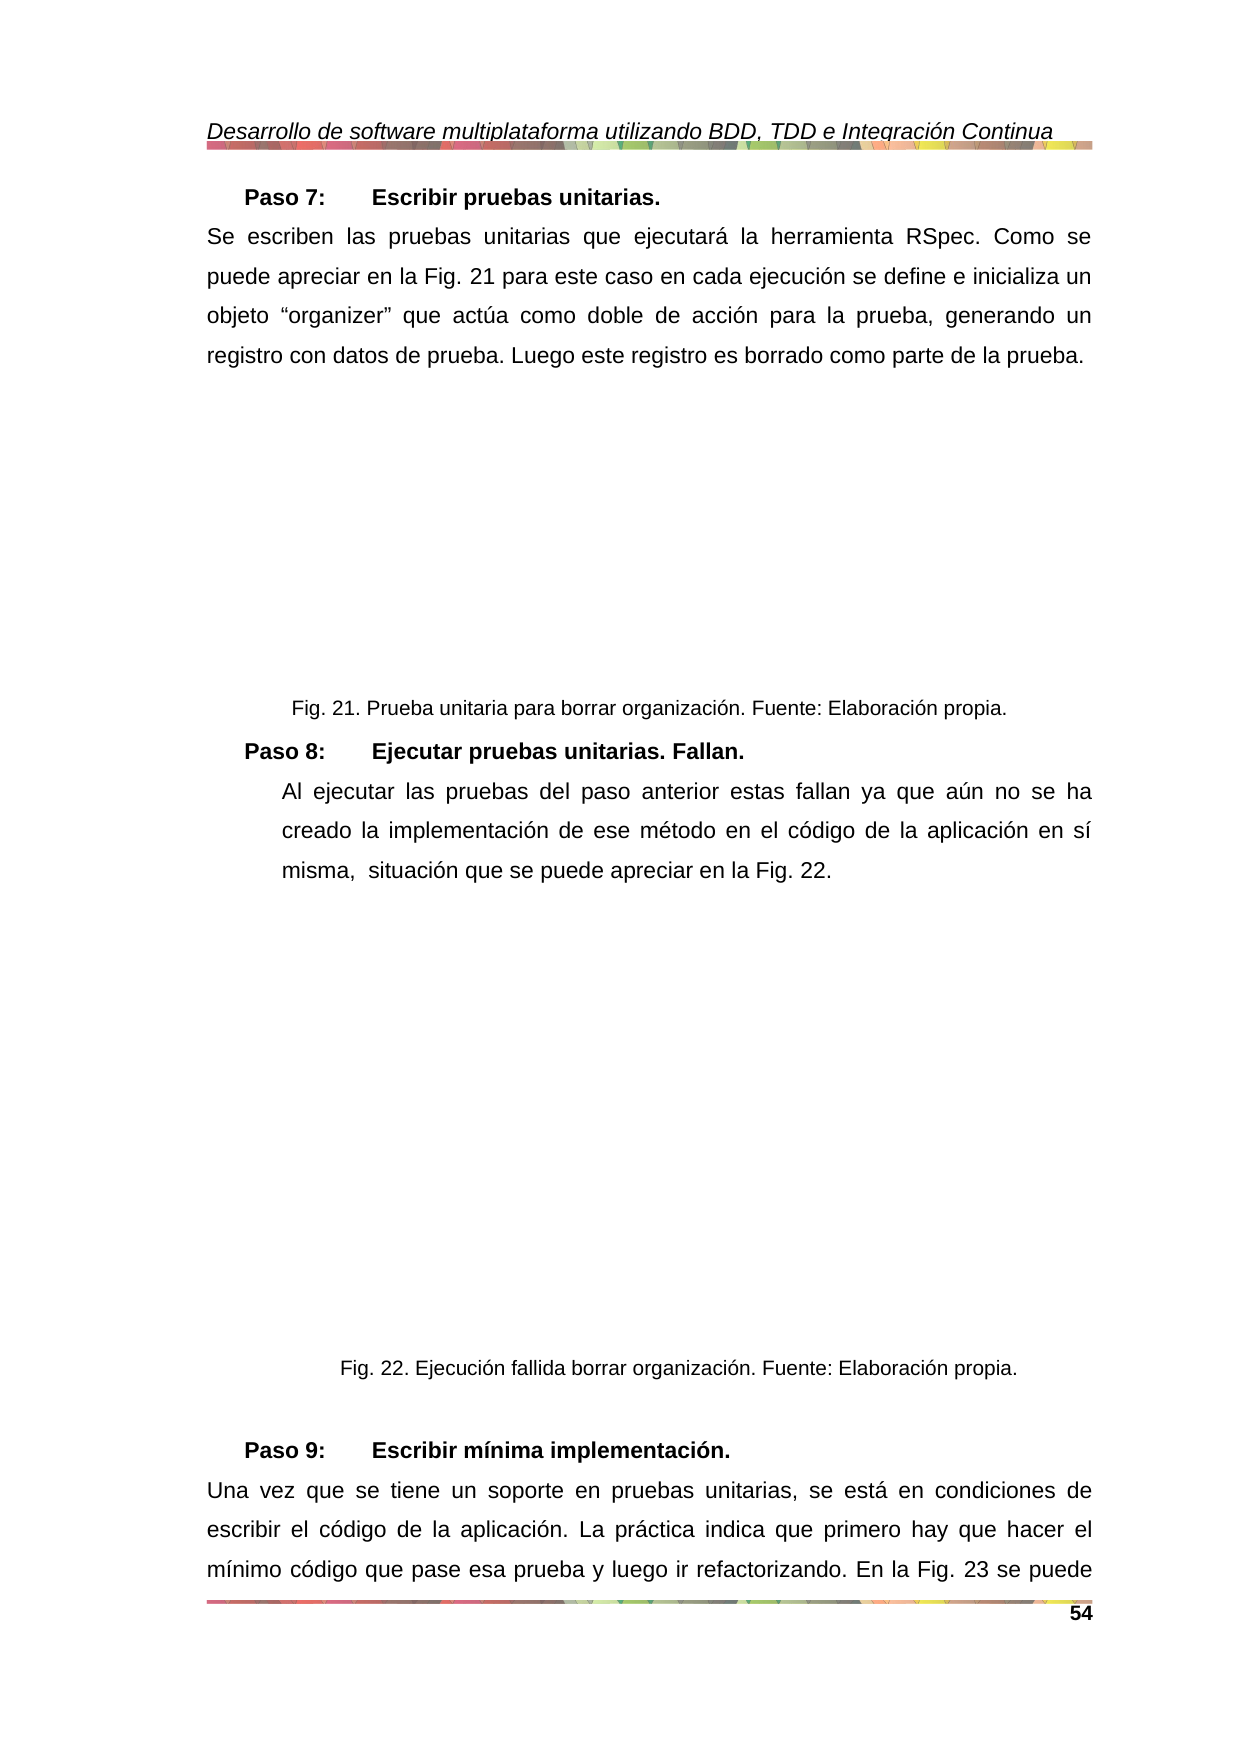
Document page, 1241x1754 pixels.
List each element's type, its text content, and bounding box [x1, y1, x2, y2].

table_header [207, 896, 1151, 1337]
table_cell Fig. 22. Ejecución fallida borrar organización. Fuente: Elaboración propia. [207, 1338, 1151, 1398]
table_header [207, 381, 1093, 678]
list Ejecutar pruebas unitarias. Fallan. [244, 738, 1093, 764]
text Una vez que se tiene un soporte en pruebas unitarias, se está en condiciones de escribir el código de la aplicación. La práctica indica que primero hay que hacer el mínimo código que pase esa prueba y luego ir refactorizando. En la Fig. 23 se puede [207, 1477, 1093, 1582]
list Escribir pruebas unitarias. [244, 184, 1093, 210]
text Se escriben las pruebas unitarias que ejecutará la herramienta RSpec. Como se puede apreciar en la Fig. 21 para este caso en cada ejecución se define e inicializa un objeto “organizer” que actúa como doble de acción para la prueba, generando un registro con datos de prueba. Luego este registro es borrado como parte de la prueba. [207, 223, 1093, 368]
list Escribir mínima implementación. [244, 1437, 1093, 1464]
table_cell Fig. 21. Prueba unitaria para borrar organización. Fuente: Elaboración propia. [207, 678, 1093, 738]
list Al ejecutar las pruebas del paso anterior estas fallan ya que aún no se ha creado la implementación de ese método en el código de la aplicación en sí misma, situación que se puede apreciar en la Fig. 22. [244, 778, 1093, 883]
